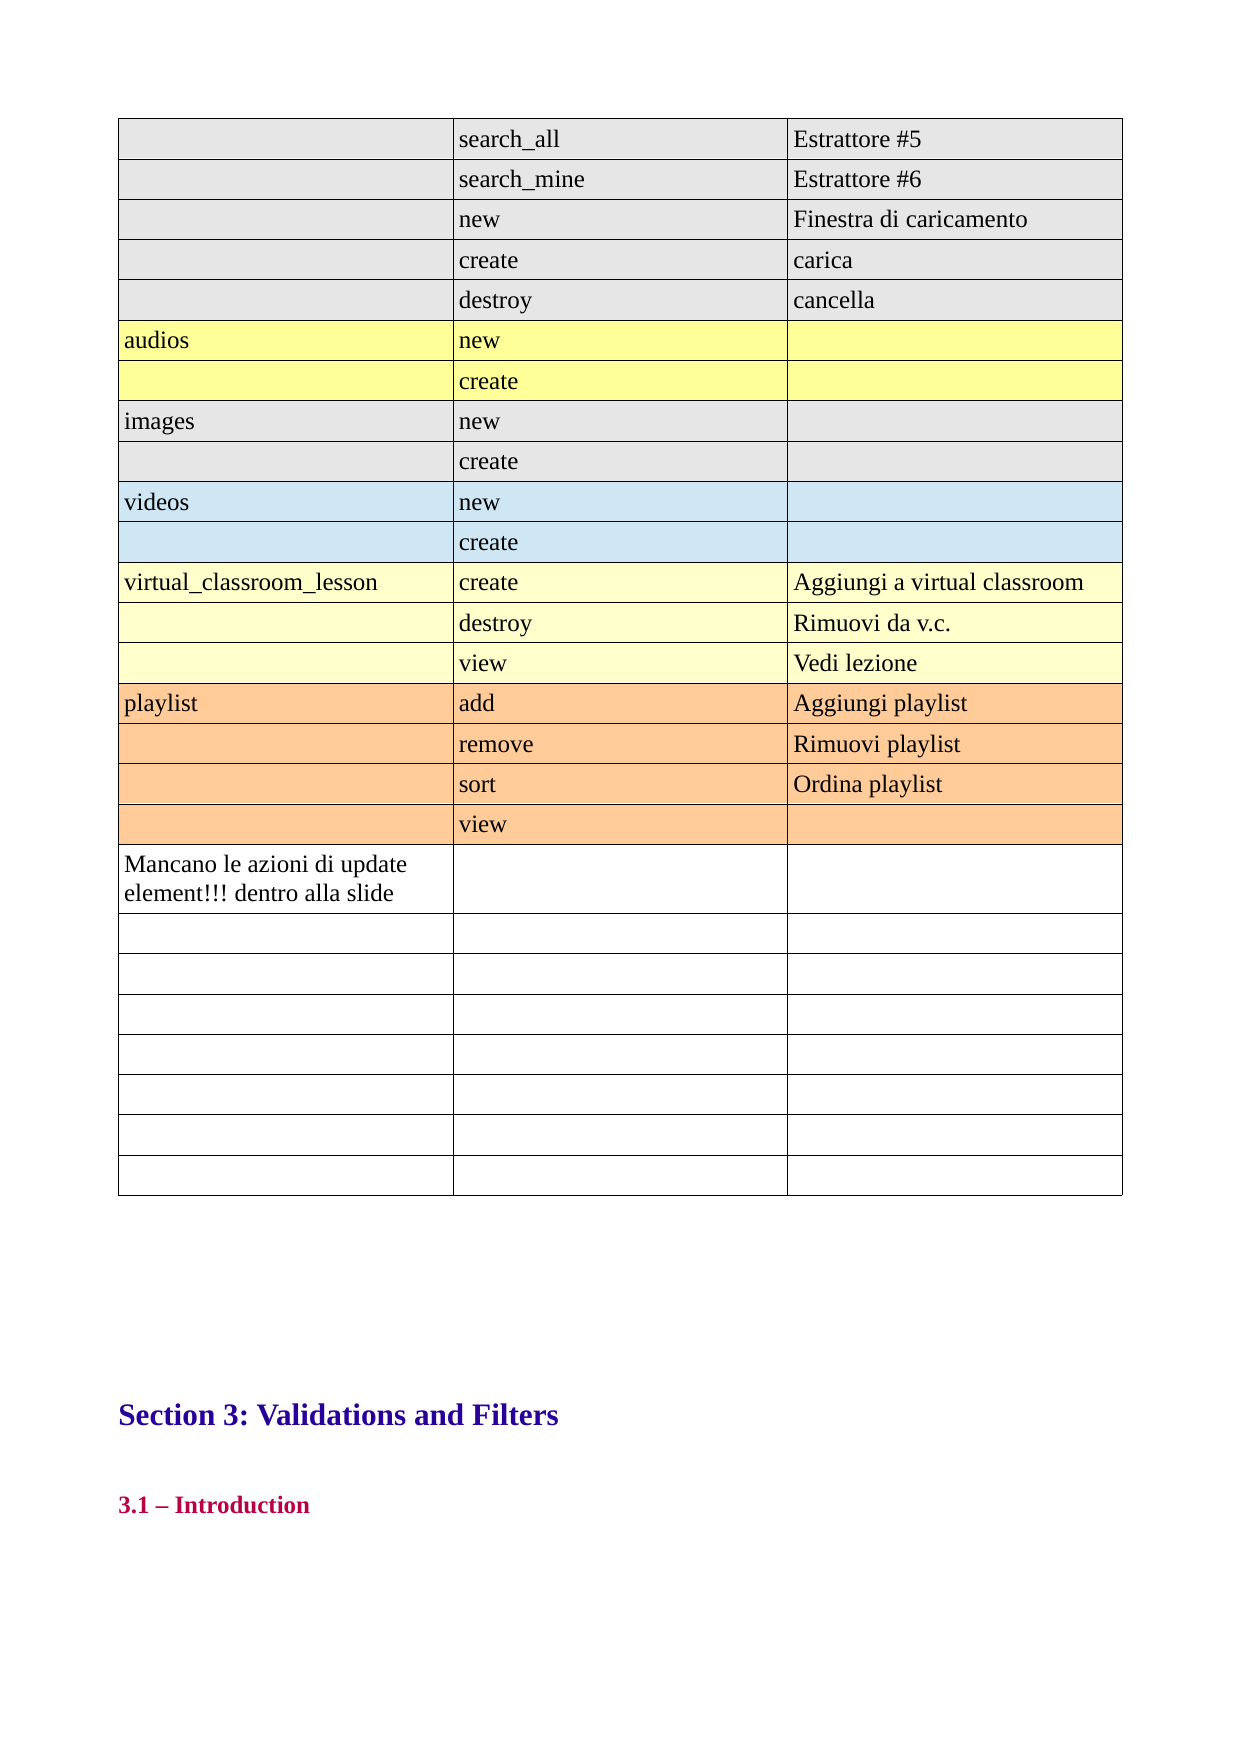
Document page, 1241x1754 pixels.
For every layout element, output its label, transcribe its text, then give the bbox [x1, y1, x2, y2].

table_cell add [454, 684, 787, 723]
table_cell [119, 724, 453, 763]
table_cell Aggiungi playlist [788, 684, 1122, 723]
table_cell view [454, 643, 787, 682]
table_cell audios [119, 321, 453, 360]
table_cell [788, 1115, 1122, 1155]
table_cell [788, 914, 1122, 953]
table_cell [119, 764, 453, 803]
table_cell [119, 1075, 453, 1114]
table_cell Ordina playlist [788, 764, 1122, 803]
table_cell [119, 1115, 453, 1155]
table_cell create [454, 361, 787, 400]
table_cell [454, 845, 787, 913]
table_cell new [454, 200, 787, 239]
table_cell Mancano le azioni di update element!!! dentro alla slide [119, 845, 453, 913]
table_cell Rimuovi playlist [788, 724, 1122, 763]
table_cell create [454, 442, 787, 481]
table_cell [119, 954, 453, 993]
table_cell carica [788, 240, 1122, 279]
table_cell create [454, 240, 787, 279]
table_cell [454, 1035, 787, 1074]
text Section 3: Validations and Filters [118, 1396, 1122, 1432]
text 3.1 – Introduction [118, 1490, 1122, 1518]
table_cell new [454, 321, 787, 360]
table_cell [454, 995, 787, 1034]
table_cell [119, 442, 453, 481]
table_cell [788, 1035, 1122, 1074]
table_cell create [454, 563, 787, 602]
table_cell [788, 442, 1122, 481]
table_cell Estrattore #5 [788, 119, 1122, 158]
table_cell [119, 160, 453, 199]
table_cell [119, 914, 453, 953]
table_cell [788, 995, 1122, 1034]
table_cell videos [119, 482, 453, 521]
table_cell [119, 200, 453, 239]
table_cell [788, 845, 1122, 913]
table_cell new [454, 482, 787, 521]
table_cell [119, 603, 453, 642]
table_cell search_mine [454, 160, 787, 199]
table_cell destroy [454, 280, 787, 320]
table_cell Rimuovi da v.c. [788, 603, 1122, 642]
table_cell [454, 1075, 787, 1114]
table_cell remove [454, 724, 787, 763]
table_cell cancella [788, 280, 1122, 320]
table_cell create [454, 522, 787, 562]
table_cell [788, 522, 1122, 562]
table_cell [119, 240, 453, 279]
table_cell virtual_classroom_lesson [119, 563, 453, 602]
table_cell [788, 1075, 1122, 1114]
table_cell images [119, 401, 453, 441]
table_cell [454, 954, 787, 993]
table_cell sort [454, 764, 787, 803]
table_cell Aggiungi a virtual classroom [788, 563, 1122, 602]
table_cell [119, 805, 453, 844]
table_cell Vedi lezione [788, 643, 1122, 682]
table_cell destroy [454, 603, 787, 642]
table_cell Estrattore #6 [788, 160, 1122, 199]
table_cell [119, 643, 453, 682]
table_cell playlist [119, 684, 453, 723]
table_cell [788, 361, 1122, 400]
table_cell [454, 914, 787, 953]
table_cell search_all [454, 119, 787, 158]
table_cell [788, 805, 1122, 844]
table_cell [454, 1156, 787, 1195]
table_cell Finestra di caricamento [788, 200, 1122, 239]
table_cell [119, 119, 453, 158]
table_cell [119, 522, 453, 562]
table_cell [788, 482, 1122, 521]
table_cell new [454, 401, 787, 441]
table_cell [119, 361, 453, 400]
table_cell [119, 995, 453, 1034]
table_cell [119, 1035, 453, 1074]
table_cell [119, 1156, 453, 1195]
table_cell [119, 280, 453, 320]
table_cell [454, 1115, 787, 1155]
table_cell [788, 954, 1122, 993]
table_cell view [454, 805, 787, 844]
table_cell [788, 401, 1122, 441]
table_cell [788, 1156, 1122, 1195]
